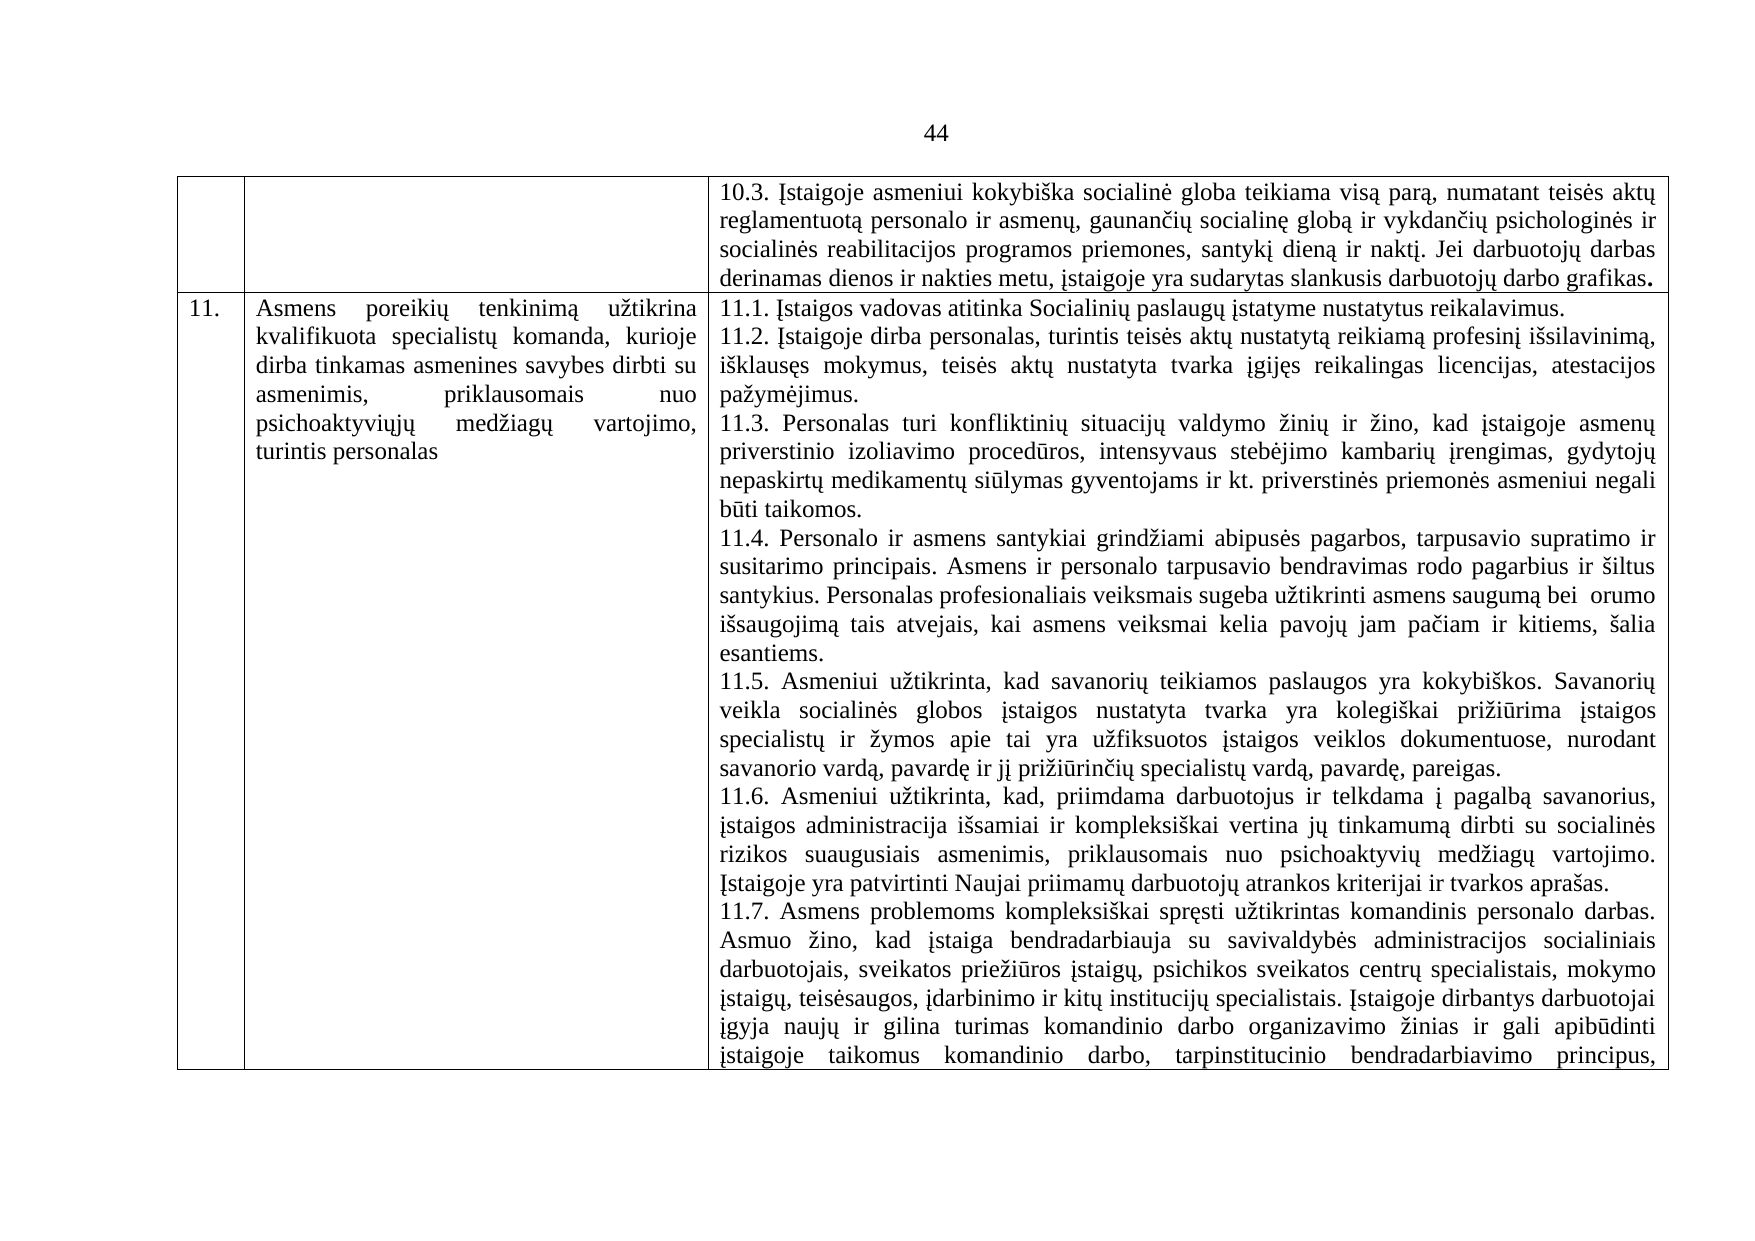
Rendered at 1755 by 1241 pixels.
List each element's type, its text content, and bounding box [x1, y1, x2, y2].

table_cell 11.1. Įstaigos vadovas atitinka Socialinių paslaugų įstatyme nustatytus reikalavimus. 11.2. Įstaigoje dirba personalas, turintis teisės aktų nustatytą reikiamą profesinį išsilavinimą, išklausęs mokymus, teisės aktų nustatyta tvarka įgijęs reikalingas licencijas, atestacijos pažymėjimus. 11.3. Personalas turi konfliktinių situacijų valdymo žinių ir žino, kad įstaigoje asmenų priverstinio izoliavimo procedūros, intensyvaus stebėjimo kambarių įrengimas, gydytojų nepaskirtų medikamentų siūlymas gyventojams ir kt. priverstinės priemonės asmeniui negali būti taikomos. 11.4. Personalo ir asmens santykiai grindžiami abipusės pagarbos, tarpusavio supratimo ir susitarimo principais. Asmens ir personalo tarpusavio bendravimas rodo pagarbius ir šiltus santykius. Personalas profesionaliais veiksmais sugeba užtikrinti asmens saugumą bei orumo išsaugojimą tais atvejais, kai asmens veiksmai kelia pavojų jam pačiam ir kitiems, šalia esantiems. 11.5. Asmeniui užtikrinta, kad savanorių teikiamos paslaugos yra kokybiškos. Savanorių veikla socialinės globos įstaigos nustatyta tvarka yra kolegiškai prižiūrima įstaigos specialistų ir žymos apie tai yra užfiksuotos įstaigos veiklos dokumentuose, nurodant savanorio vardą, pavardę ir jį prižiūrinčių specialistų vardą, pavardę, pareigas. 11.6. Asmeniui užtikrinta, kad, priimdama darbuotojus ir telkdama į pagalbą savanorius, įstaigos administracija išsamiai ir kompleksiškai vertina jų tinkamumą dirbti su socialinės rizikos suaugusiais asmenimis, priklausomais nuo psichoaktyvių medžiagų vartojimo. Įstaigoje yra patvirtinti Naujai priimamų darbuotojų atrankos kriterijai ir tvarkos aprašas. 11.7. Asmens problemoms kompleksiškai spręsti užtikrintas komandinis personalo darbas. Asmuo žino, kad įstaiga bendradarbiauja su savivaldybės administracijos socialiniais darbuotojais, sveikatos priežiūros įstaigų, psichikos sveikatos centrų specialistais, mokymo įstaigų, teisėsaugos, įdarbinimo ir kitų institucijų specialistais. Įstaigoje dirbantys darbuotojai įgyja naujų ir gilina turimas komandinio darbo organizavimo žinias ir gali apibūdinti įstaigoje taikomus komandinio darbo, tarpinstitucinio bendradarbiavimo principus, [709, 293, 1668, 1069]
table_cell 11. [178, 293, 244, 1069]
table_cell [178, 177, 244, 292]
table_cell [245, 177, 708, 292]
table_cell Asmens poreikių tenkinimą užtikrina kvalifikuota specialistų komanda, kurioje dirba tinkamas asmenines savybes dirbti su asmenimis, priklausomais nuo psichoaktyviųjų medžiagų vartojimo, turintis personalas [245, 293, 708, 1069]
table_cell 10.3. Įstaigoje asmeniui kokybiška socialinė globa teikiama visą parą, numatant teisės aktų reglamentuotą personalo ir asmenų, gaunančių socialinę globą ir vykdančių psichologinės ir socialinės reabilitacijos programos priemones, santykį dieną ir naktį. Jei darbuotojų darbas derinamas dienos ir nakties metu, įstaigoje yra sudarytas slankusis darbuotojų darbo grafikas. [709, 177, 1668, 292]
